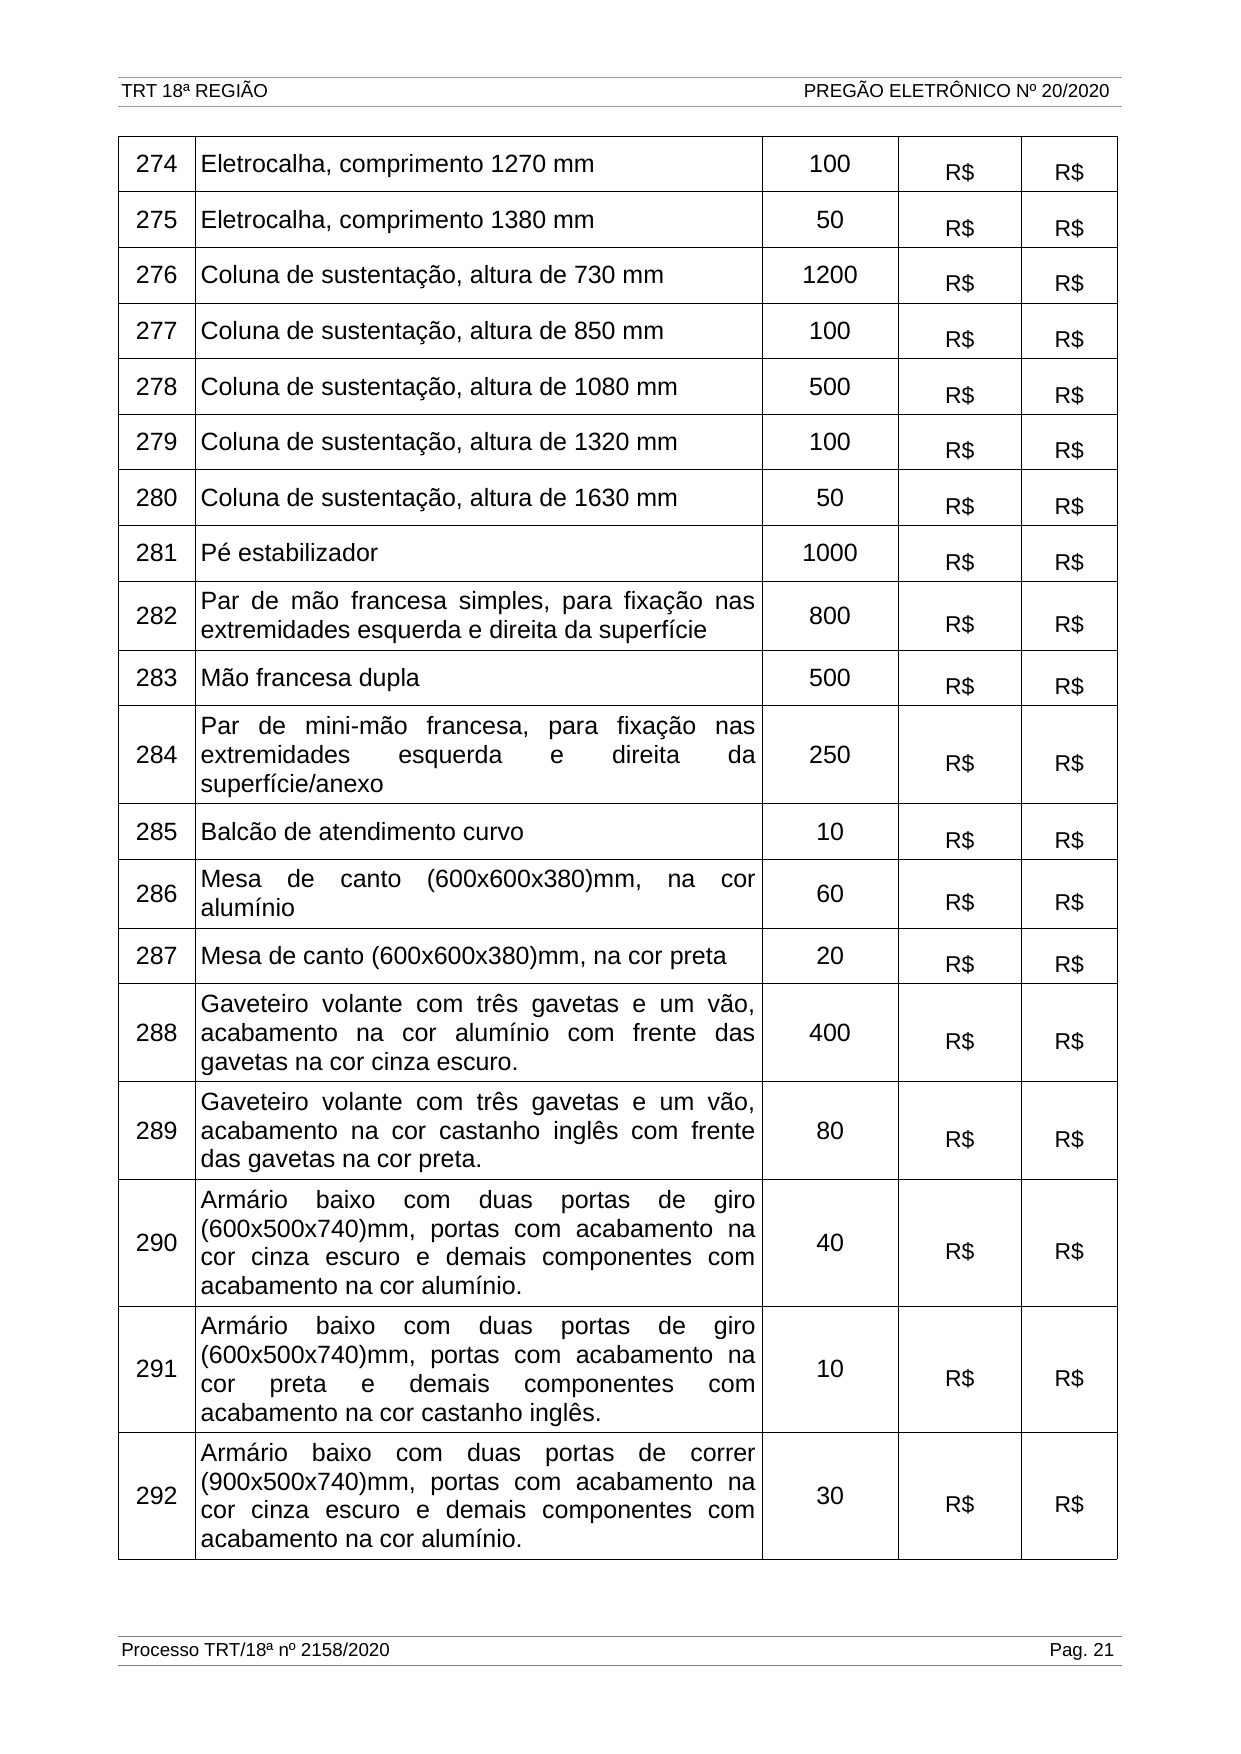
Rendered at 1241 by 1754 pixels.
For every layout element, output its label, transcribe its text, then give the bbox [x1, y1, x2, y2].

table_cell Eletrocalha, comprimento 1380 mm [196, 192, 762, 247]
table_cell 10 [763, 804, 898, 859]
table_cell R$ [1022, 1307, 1117, 1432]
table_cell 100 [763, 415, 898, 469]
table_cell 1000 [763, 526, 898, 581]
table_cell R$ [899, 470, 1021, 525]
table_cell 800 [763, 582, 898, 649]
table_cell R$ [1022, 192, 1117, 247]
table_cell R$ [899, 1082, 1021, 1179]
table_cell 275 [119, 192, 195, 247]
table_cell R$ [1022, 526, 1117, 581]
table_cell R$ [899, 192, 1021, 247]
table_cell 281 [119, 526, 195, 581]
table_cell 500 [763, 359, 898, 414]
table_cell R$ [899, 526, 1021, 581]
table_cell R$ [899, 651, 1021, 705]
table_cell 30 [763, 1433, 898, 1559]
table_cell 289 [119, 1082, 195, 1179]
table_cell R$ [1022, 415, 1117, 469]
table_cell R$ [899, 984, 1021, 1081]
table_cell R$ [1022, 804, 1117, 859]
table_cell Armário baixo com duas portas de giro (600x500x740)mm, portas com acabamento na cor cinza escuro e demais componentes com acabamento na cor alumínio. [196, 1180, 762, 1306]
table_cell Mesa de canto (600x600x380)mm, na cor alumínio [196, 860, 762, 928]
table_cell 291 [119, 1307, 195, 1432]
table_cell Pé estabilizador [196, 526, 762, 581]
table_cell Armário baixo com duas portas de giro (600x500x740)mm, portas com acabamento na cor preta e demais componentes com acabamento na cor castanho inglês. [196, 1307, 762, 1432]
table_cell 283 [119, 651, 195, 705]
table_cell R$ [899, 1180, 1021, 1306]
table_cell R$ [1022, 304, 1117, 358]
table_cell Coluna de sustentação, altura de 1320 mm [196, 415, 762, 469]
table_cell 100 [763, 304, 898, 358]
table_cell R$ [1022, 706, 1117, 803]
table_cell R$ [1022, 1433, 1117, 1559]
table_cell Par de mão francesa simples, para fixação nas extremidades esquerda e direita da superfície [196, 582, 762, 649]
table_cell 282 [119, 582, 195, 649]
table_cell R$ [899, 929, 1021, 983]
table_cell R$ [899, 359, 1021, 414]
table_cell 400 [763, 984, 898, 1081]
table_cell 100 [763, 137, 898, 191]
table_cell 274 [119, 137, 195, 191]
table_cell 290 [119, 1180, 195, 1306]
table_cell 40 [763, 1180, 898, 1306]
table_cell R$ [899, 415, 1021, 469]
table_cell 277 [119, 304, 195, 358]
table_cell R$ [1022, 137, 1117, 191]
table_cell Mão francesa dupla [196, 651, 762, 705]
table_cell 276 [119, 248, 195, 302]
table_cell R$ [1022, 1082, 1117, 1179]
table_cell Gaveteiro volante com três gavetas e um vão, acabamento na cor castanho inglês com frente das gavetas na cor preta. [196, 1082, 762, 1179]
table_cell R$ [899, 1433, 1021, 1559]
table_cell 279 [119, 415, 195, 469]
table_cell Eletrocalha, comprimento 1270 mm [196, 137, 762, 191]
table_cell 10 [763, 1307, 898, 1432]
table_cell 278 [119, 359, 195, 414]
table_cell Par de mini-mão francesa, para fixação nas extremidades esquerda e direita da superfície/anexo [196, 706, 762, 803]
table_cell Coluna de sustentação, altura de 850 mm [196, 304, 762, 358]
table_cell R$ [1022, 248, 1117, 302]
table_cell R$ [899, 804, 1021, 859]
table_cell 292 [119, 1433, 195, 1559]
table_cell R$ [899, 304, 1021, 358]
table_cell R$ [1022, 470, 1117, 525]
table_cell 280 [119, 470, 195, 525]
table_cell 20 [763, 929, 898, 983]
table_cell 500 [763, 651, 898, 705]
table_cell Coluna de sustentação, altura de 1630 mm [196, 470, 762, 525]
table_cell Coluna de sustentação, altura de 730 mm [196, 248, 762, 302]
table_cell 50 [763, 470, 898, 525]
table_cell R$ [1022, 1180, 1117, 1306]
table_cell 285 [119, 804, 195, 859]
table_cell R$ [899, 137, 1021, 191]
table_cell 288 [119, 984, 195, 1081]
table_cell Coluna de sustentação, altura de 1080 mm [196, 359, 762, 414]
table_cell R$ [1022, 929, 1117, 983]
table_cell R$ [1022, 860, 1117, 928]
table_cell 1200 [763, 248, 898, 302]
table_cell R$ [1022, 359, 1117, 414]
table_cell 50 [763, 192, 898, 247]
table_cell 286 [119, 860, 195, 928]
table_cell R$ [1022, 651, 1117, 705]
table_cell R$ [1022, 984, 1117, 1081]
table_cell 60 [763, 860, 898, 928]
table_cell R$ [899, 248, 1021, 302]
table_cell R$ [899, 1307, 1021, 1432]
table_cell R$ [899, 706, 1021, 803]
table_cell 287 [119, 929, 195, 983]
table_cell Balcão de atendimento curvo [196, 804, 762, 859]
table_cell R$ [899, 860, 1021, 928]
table_cell R$ [1022, 582, 1117, 649]
table_cell 80 [763, 1082, 898, 1179]
table_cell Gaveteiro volante com três gavetas e um vão, acabamento na cor alumínio com frente das gavetas na cor cinza escuro. [196, 984, 762, 1081]
table_cell Armário baixo com duas portas de correr (900x500x740)mm, portas com acabamento na cor cinza escuro e demais componentes com acabamento na cor alumínio. [196, 1433, 762, 1559]
table_cell 284 [119, 706, 195, 803]
table_cell 250 [763, 706, 898, 803]
table_cell R$ [899, 582, 1021, 649]
table_cell Mesa de canto (600x600x380)mm, na cor preta [196, 929, 762, 983]
